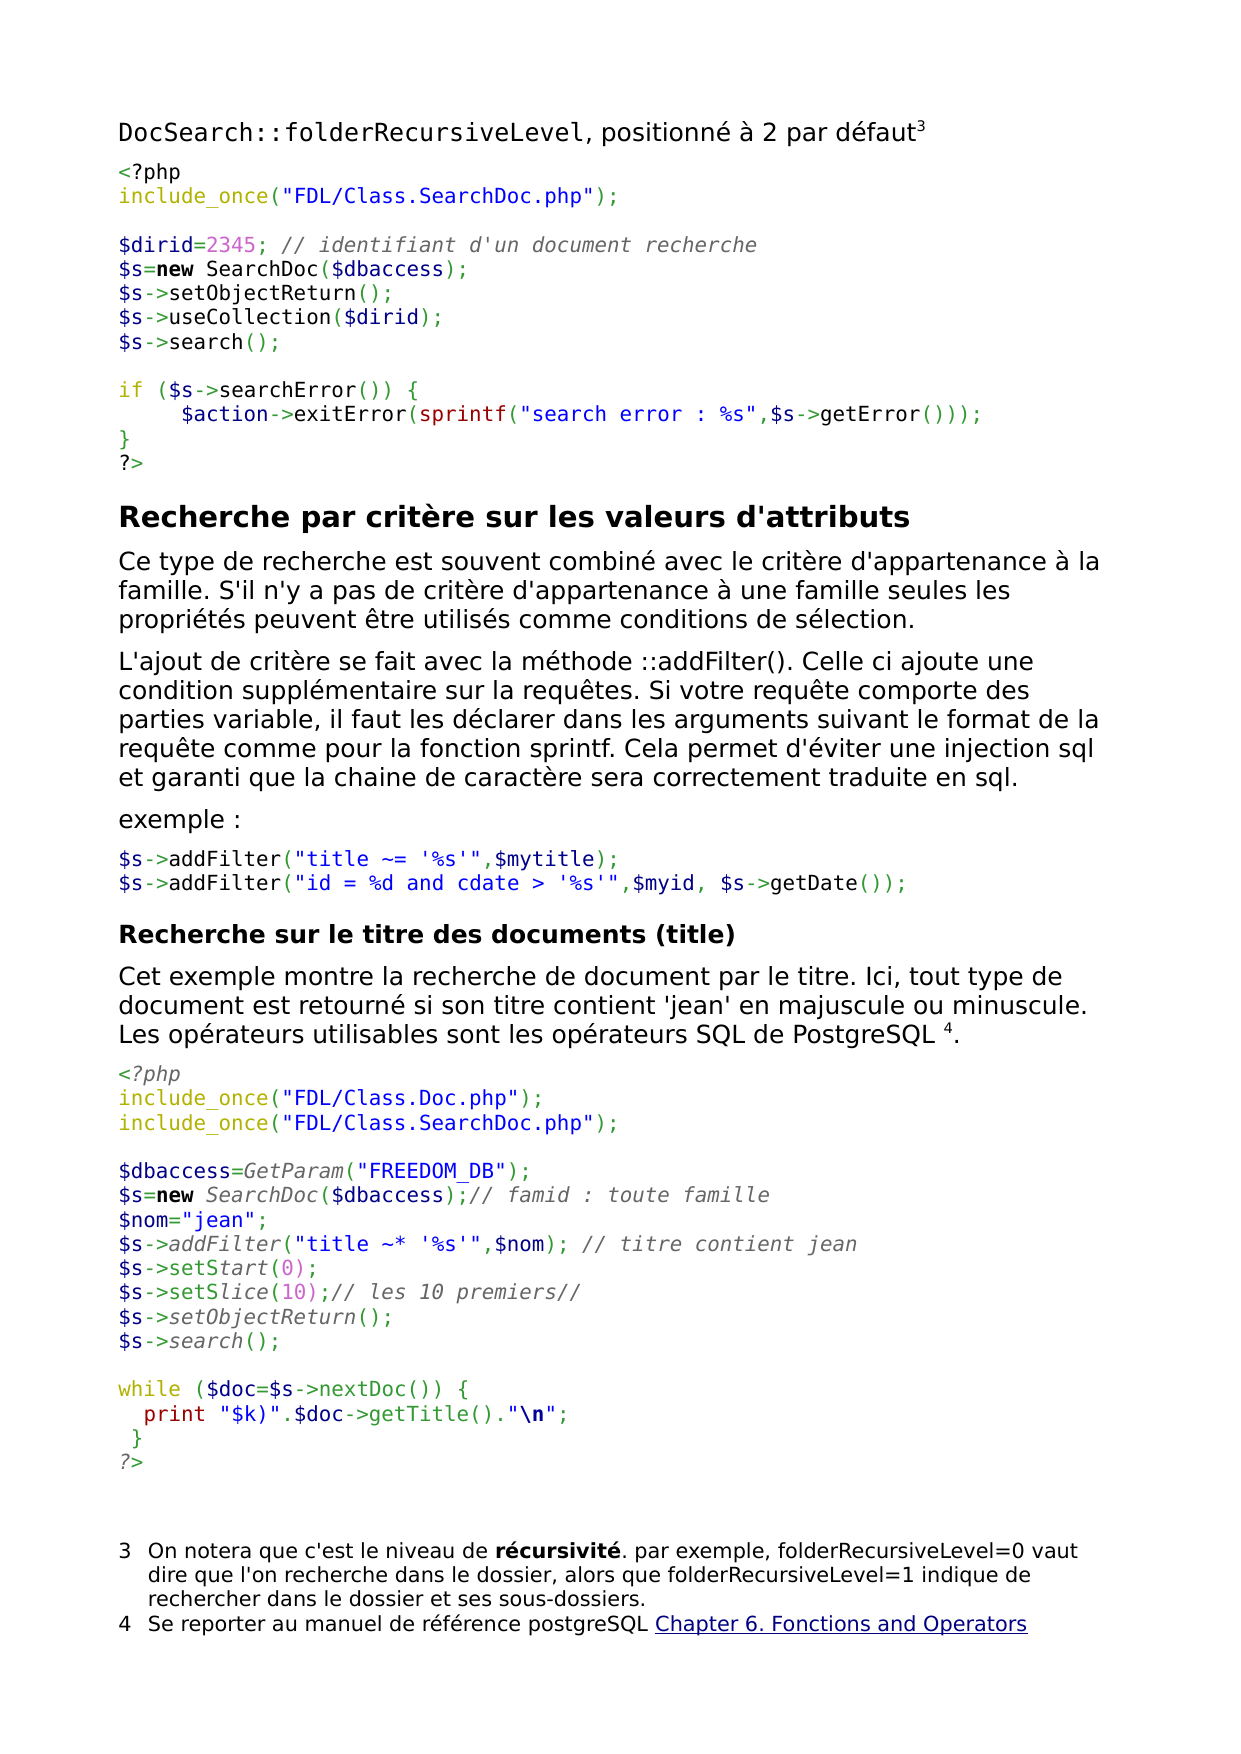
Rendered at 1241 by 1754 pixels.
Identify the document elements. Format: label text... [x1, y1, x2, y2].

text $s->setObjectReturn(); [118, 281, 1122, 305]
text exemple : [118, 805, 1122, 834]
text include_once("FDL/Class.SearchDoc.php"); [118, 184, 1122, 208]
text $s->addFilter("title ~= '%s'",$mytitle); [118, 847, 1122, 871]
text if ($s->searchError()) { [118, 378, 1122, 402]
text $s->addFilter("title ~* '%s'",$nom); // titre contient jean [118, 1232, 1122, 1256]
text $s=new SearchDoc($dbaccess); [118, 257, 1122, 281]
text $dirid=2345; // identifiant d'un document recherche [118, 233, 1122, 257]
text $s->search(); [118, 330, 1122, 354]
text $s->search(); [118, 1329, 1122, 1353]
text $nom="jean"; [118, 1208, 1122, 1232]
text ?> [118, 451, 1122, 475]
text $s->addFilter("id = %d and cdate > '%s'",$myid, $s->getDate()); [118, 871, 1122, 895]
text print "$k)".$doc->getTitle()."\n"; [118, 1402, 1122, 1426]
text include_once("FDL/Class.Doc.php"); [118, 1086, 1122, 1111]
text $dbaccess=GetParam("FREEDOM_DB"); [118, 1159, 1122, 1183]
text include_once("FDL/Class.SearchDoc.php"); [118, 1111, 1122, 1135]
text } [118, 1426, 1122, 1450]
text L'ajout de critère se fait avec la méthode ::addFilter(). Celle ci ajoute une condition supplémentaire sur la requêtes. Si votre requête comporte des parties variable, il faut les déclarer dans les arguments suivant le format de la requête comme pour la fonction sprintf. Cela permet d'éviter une injection sql et garanti que la chaine de caractère sera correctement traduite en sql. [118, 647, 1122, 793]
text On notera que c'est le niveau de récursivité. par exemple, folderRecursiveLevel=0 vaut dire que l'on recherche dans le dossier, alors que folderRecursiveLevel=1 indique de rechercher dans le dossier et ses sous-dossiers. [118, 1539, 1122, 1612]
subtitle Recherche par critère sur les valeurs d'attributs [118, 500, 1122, 534]
text DocSearch::folderRecursiveLevel, positionné à 2 par défaut [118, 118, 1122, 147]
text $s->setStart(0); [118, 1256, 1122, 1280]
text $s->setSlice(10);// les 10 premiers// [118, 1280, 1122, 1305]
text <?php [118, 1062, 1122, 1086]
text $s->useCollection($dirid); [118, 305, 1122, 330]
text Se reporter au manuel de référence postgreSQL Chapter 6. Fonctions and Operators [118, 1612, 1122, 1636]
text <?php [118, 160, 1122, 184]
text Ce type de recherche est souvent combiné avec le critère d'appartenance à la famille. S'il n'y a pas de critère d'appartenance à une famille seules les propriétés peuvent être utilisés comme conditions de sélection. [118, 547, 1122, 634]
text $s->setObjectReturn(); [118, 1305, 1122, 1329]
text $s=new SearchDoc($dbaccess);// famid : toute famille [118, 1183, 1122, 1208]
text $action->exitError(sprintf("search error : %s",$s->getError())); [118, 402, 1122, 427]
text Cet exemple montre la recherche de document par le titre. Ici, tout type de document est retourné si son titre contient 'jean' en majuscule ou minuscule. Les opérateurs utilisables sont les opérateurs SQL de PostgreSQL . [118, 962, 1122, 1049]
text while ($doc=$s->nextDoc()) { [118, 1377, 1122, 1402]
text } [118, 427, 1122, 451]
text ?> [118, 1450, 1122, 1474]
subtitle Recherche sur le titre des documents (title) [118, 920, 1122, 949]
